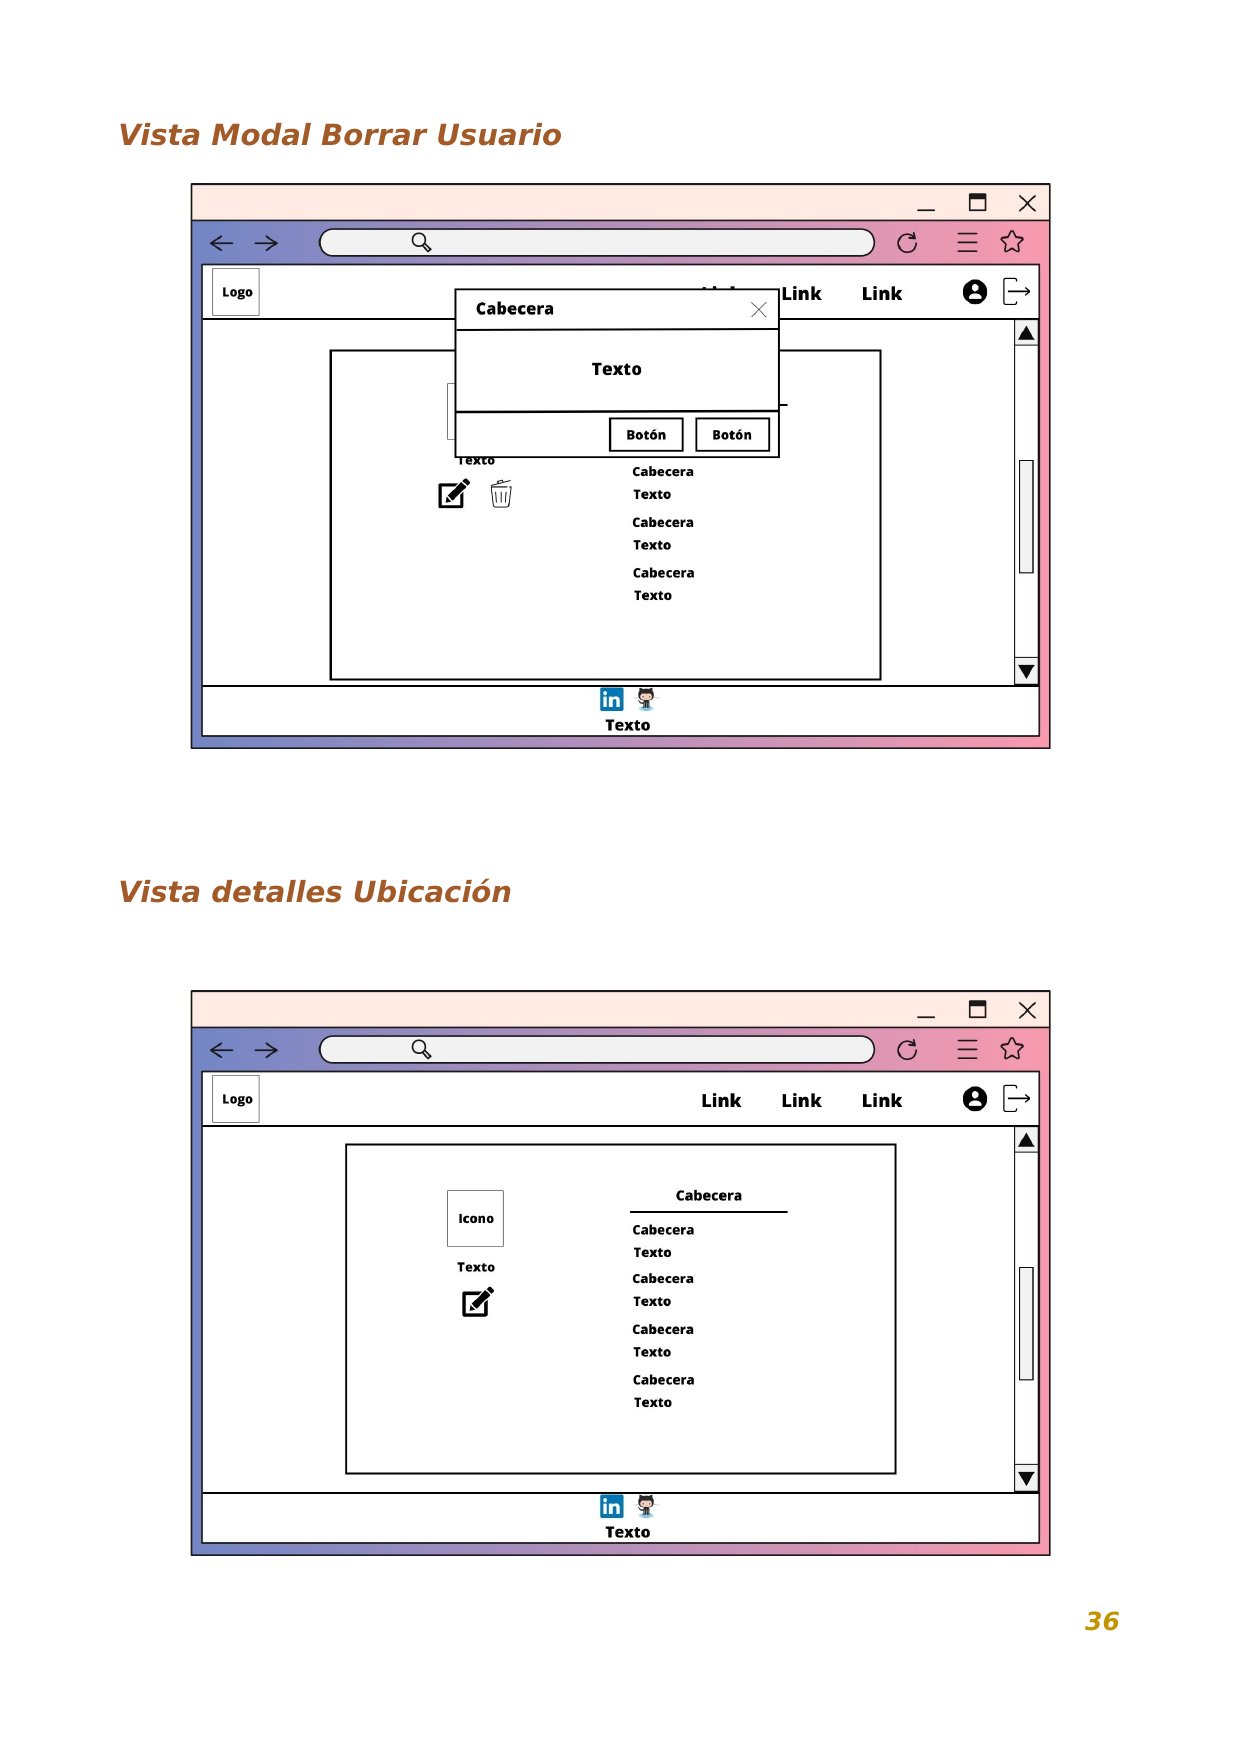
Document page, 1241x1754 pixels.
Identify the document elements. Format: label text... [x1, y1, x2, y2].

subtitle Vista Modal Borrar Usuario [118, 118, 1122, 152]
picture [118, 183, 1123, 749]
picture [118, 990, 1123, 1556]
subtitle Vista detalles Ubicación [118, 875, 1122, 909]
